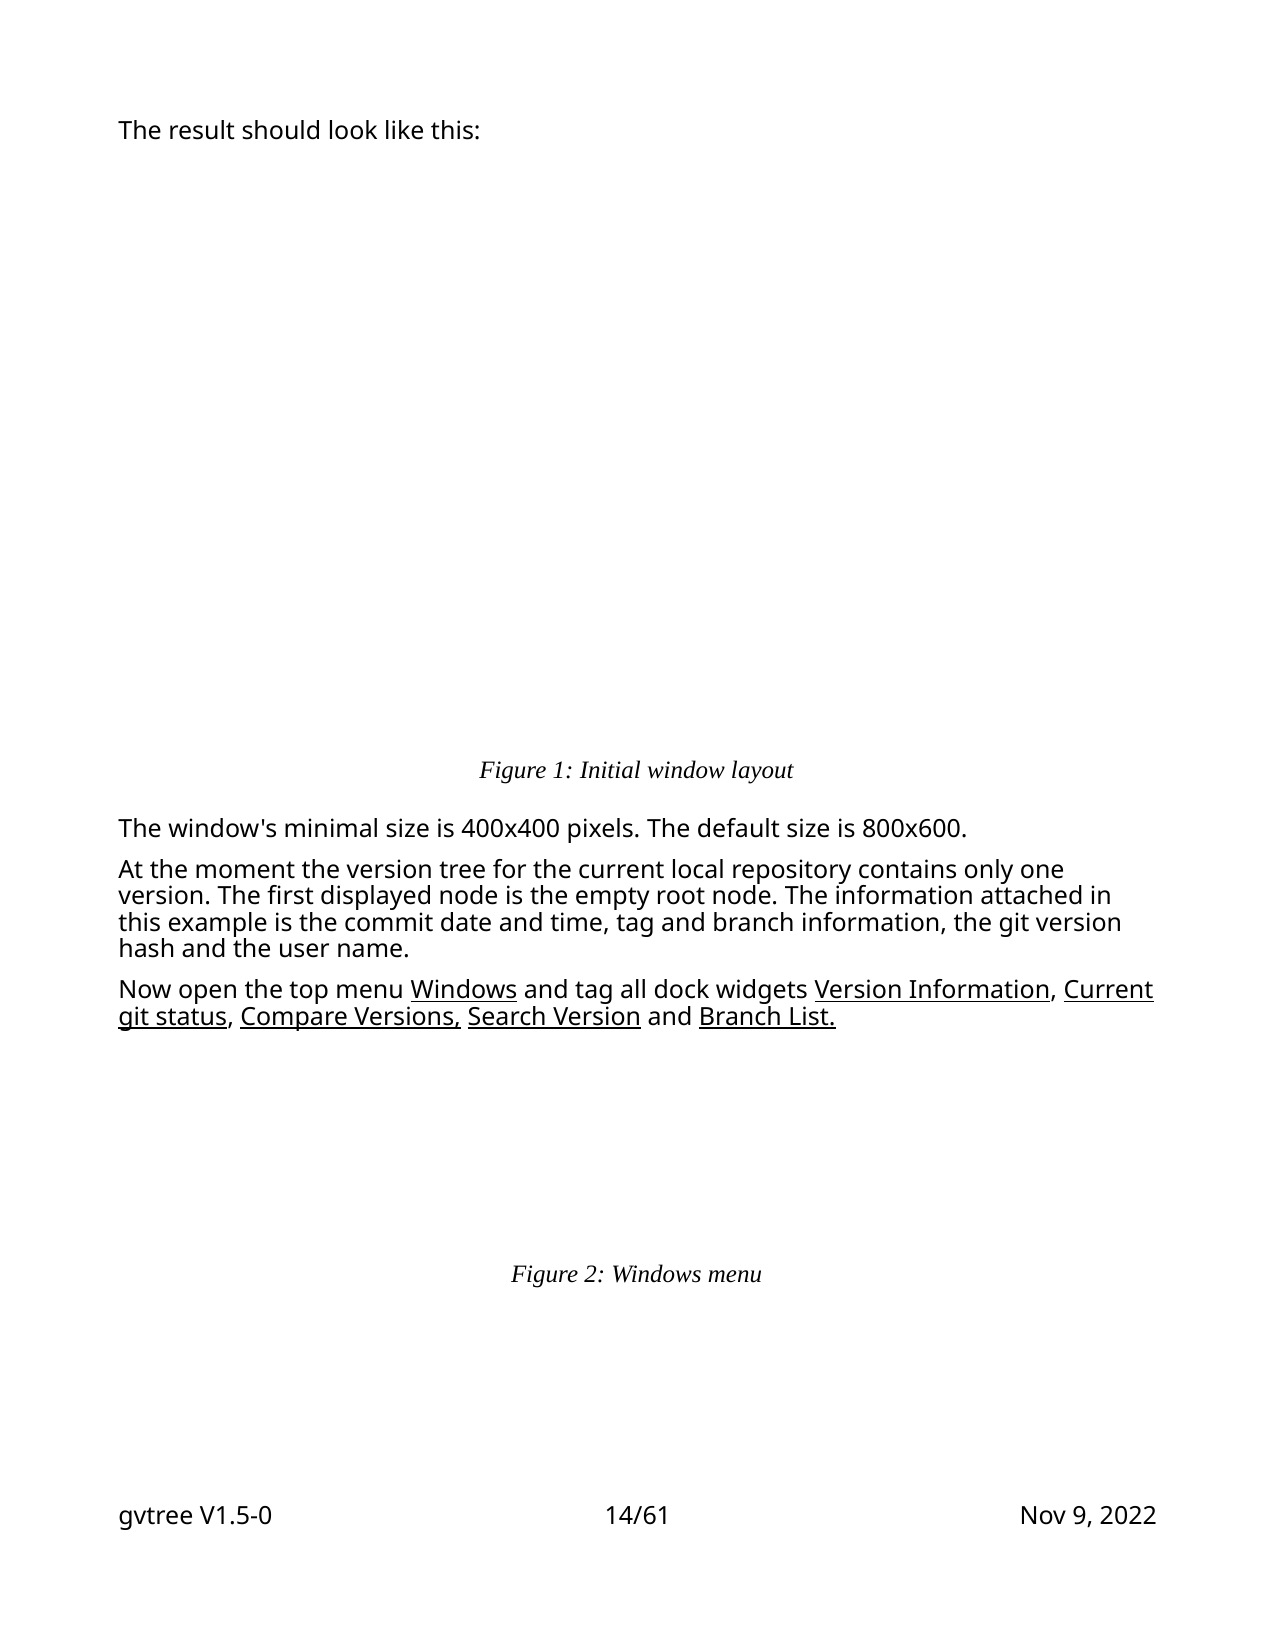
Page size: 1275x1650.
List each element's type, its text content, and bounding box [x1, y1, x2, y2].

text Now open the top menu Windows and tag all dock widgets Version Information, Current git status, Compare Versions, Search Version and Branch List. [118, 977, 1157, 1030]
text At the moment the version tree for the current local repository contains only one version. The first displayed node is the empty root node. The information attached in this example is the commit date and time, tag and branch information, the git version hash and the user name. [118, 857, 1157, 963]
text Figure 2: Windows menu [453, 1057, 822, 1288]
text The window's minimal size is 400x400 pixels. The default size is 800x600. [118, 816, 1157, 842]
text Figure 1: Initial window layout [240, 172, 1035, 783]
text The result should look like this: [118, 118, 1157, 144]
